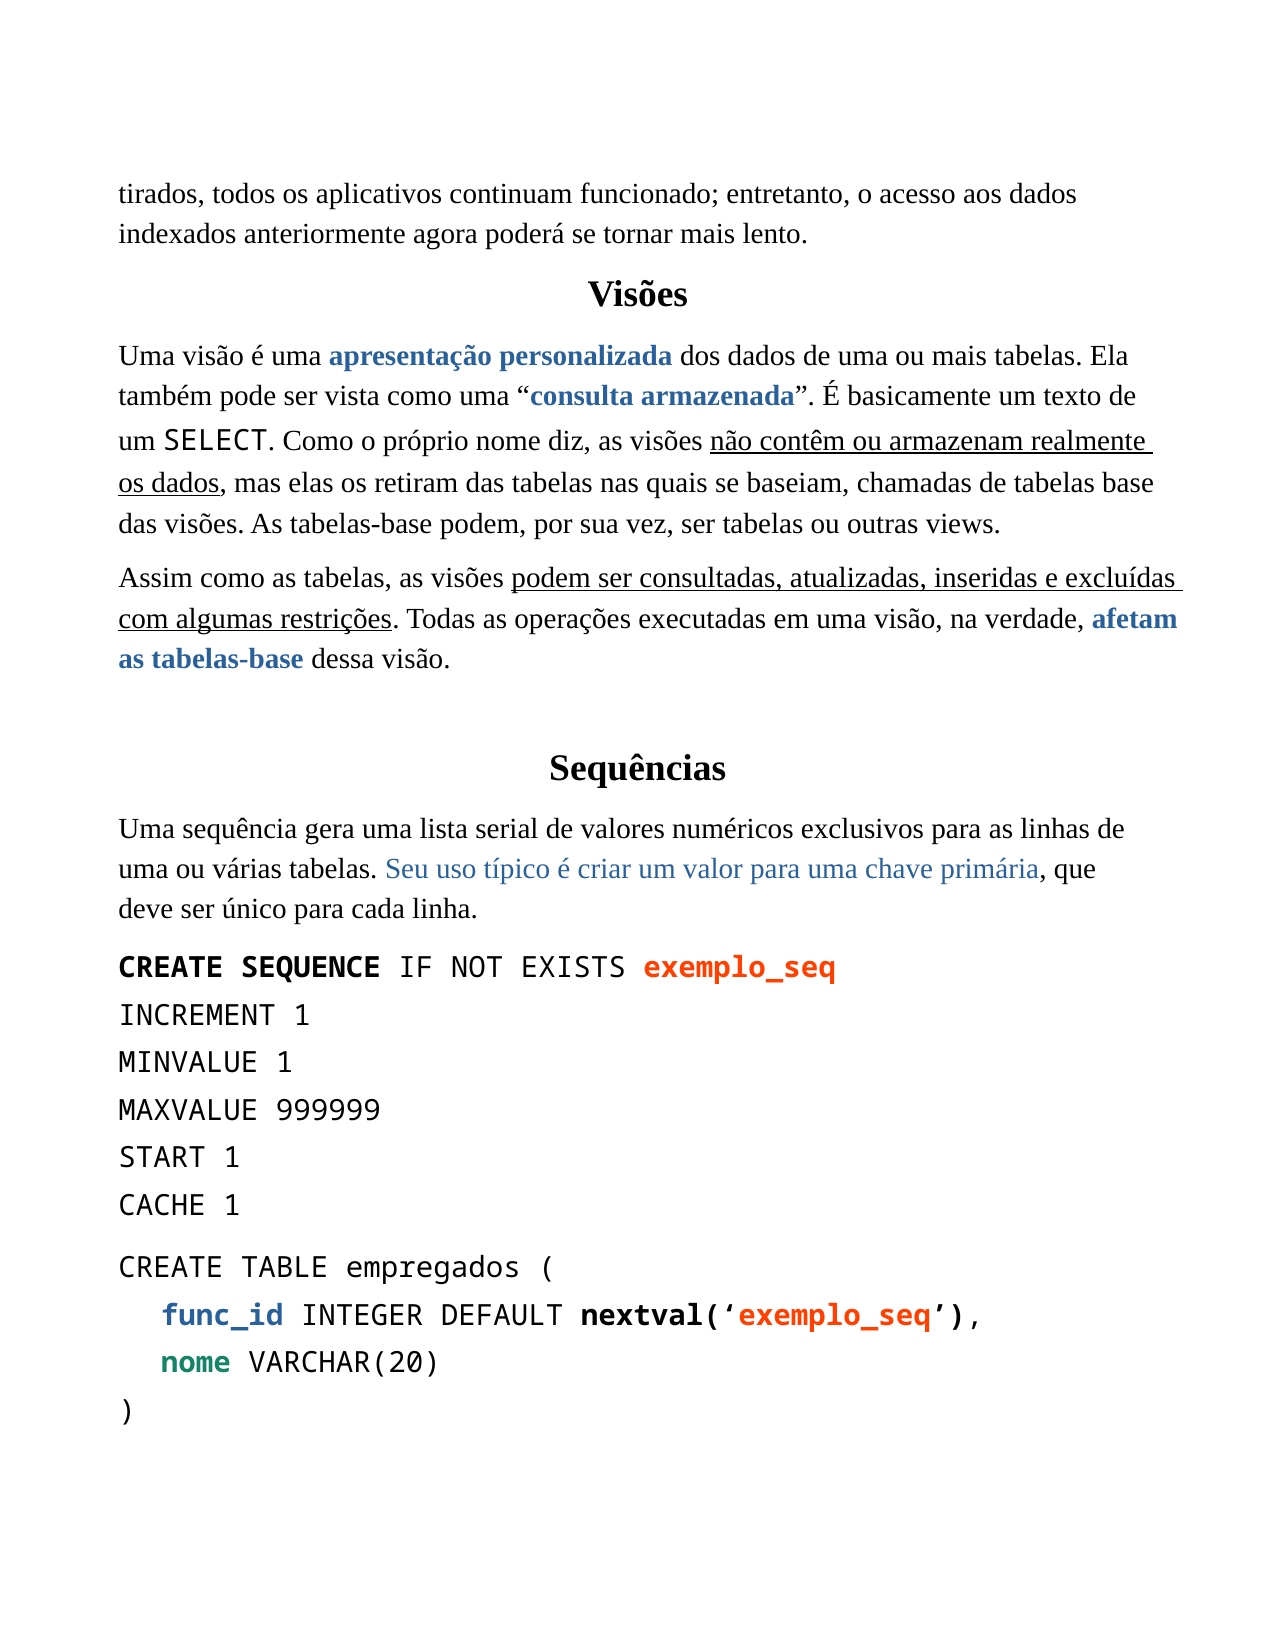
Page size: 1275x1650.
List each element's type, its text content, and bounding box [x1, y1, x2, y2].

text Uma sequência gera uma lista serial de valores numéricos exclusivos para as linhas de uma ou várias tabelas. Seu uso típico é criar um valor para uma chave primária, que deve ser único para cada linha. [118, 811, 1157, 925]
text Sequências [118, 745, 1157, 788]
text Uma visão é uma apresentação personalizada dos dados de uma ou mais tabelas. Ela também pode ser vista como uma “consulta armazenada”. É basicamente um texto de um SELECT. Como o próprio nome diz, as visões não contêm ou armazenam realmente os dados, mas elas os retiram das tabelas nas quais se baseiam, chamadas de tabelas base das visões. As tabelas-base podem, por sua vez, ser tabelas ou outras views. [118, 338, 1157, 539]
text tirados, todos os aplicativos continuam funcionado; entretanto, o acesso aos dados indexados anteriormente agora poderá se tornar mais lento. [118, 176, 1157, 250]
text Visões [118, 271, 1157, 314]
text CREATE TABLE empregados ( func_id INTEGER DEFAULT nextval(‘exemplo_seq’), nome VARCHAR(20) ) [118, 1247, 1157, 1429]
text Assim como as tabelas, as visões podem ser consultadas, atualizadas, inseridas e excluídas com algumas restrições. Todas as operações executadas em uma visão, na verdade, afetam as tabelas-base dessa visão. [118, 561, 1192, 674]
text CREATE SEQUENCE IF NOT EXISTS exemplo_seq INCREMENT 1 MINVALUE 1 MAXVALUE 999999 START 1 CACHE 1 [118, 946, 1157, 1224]
